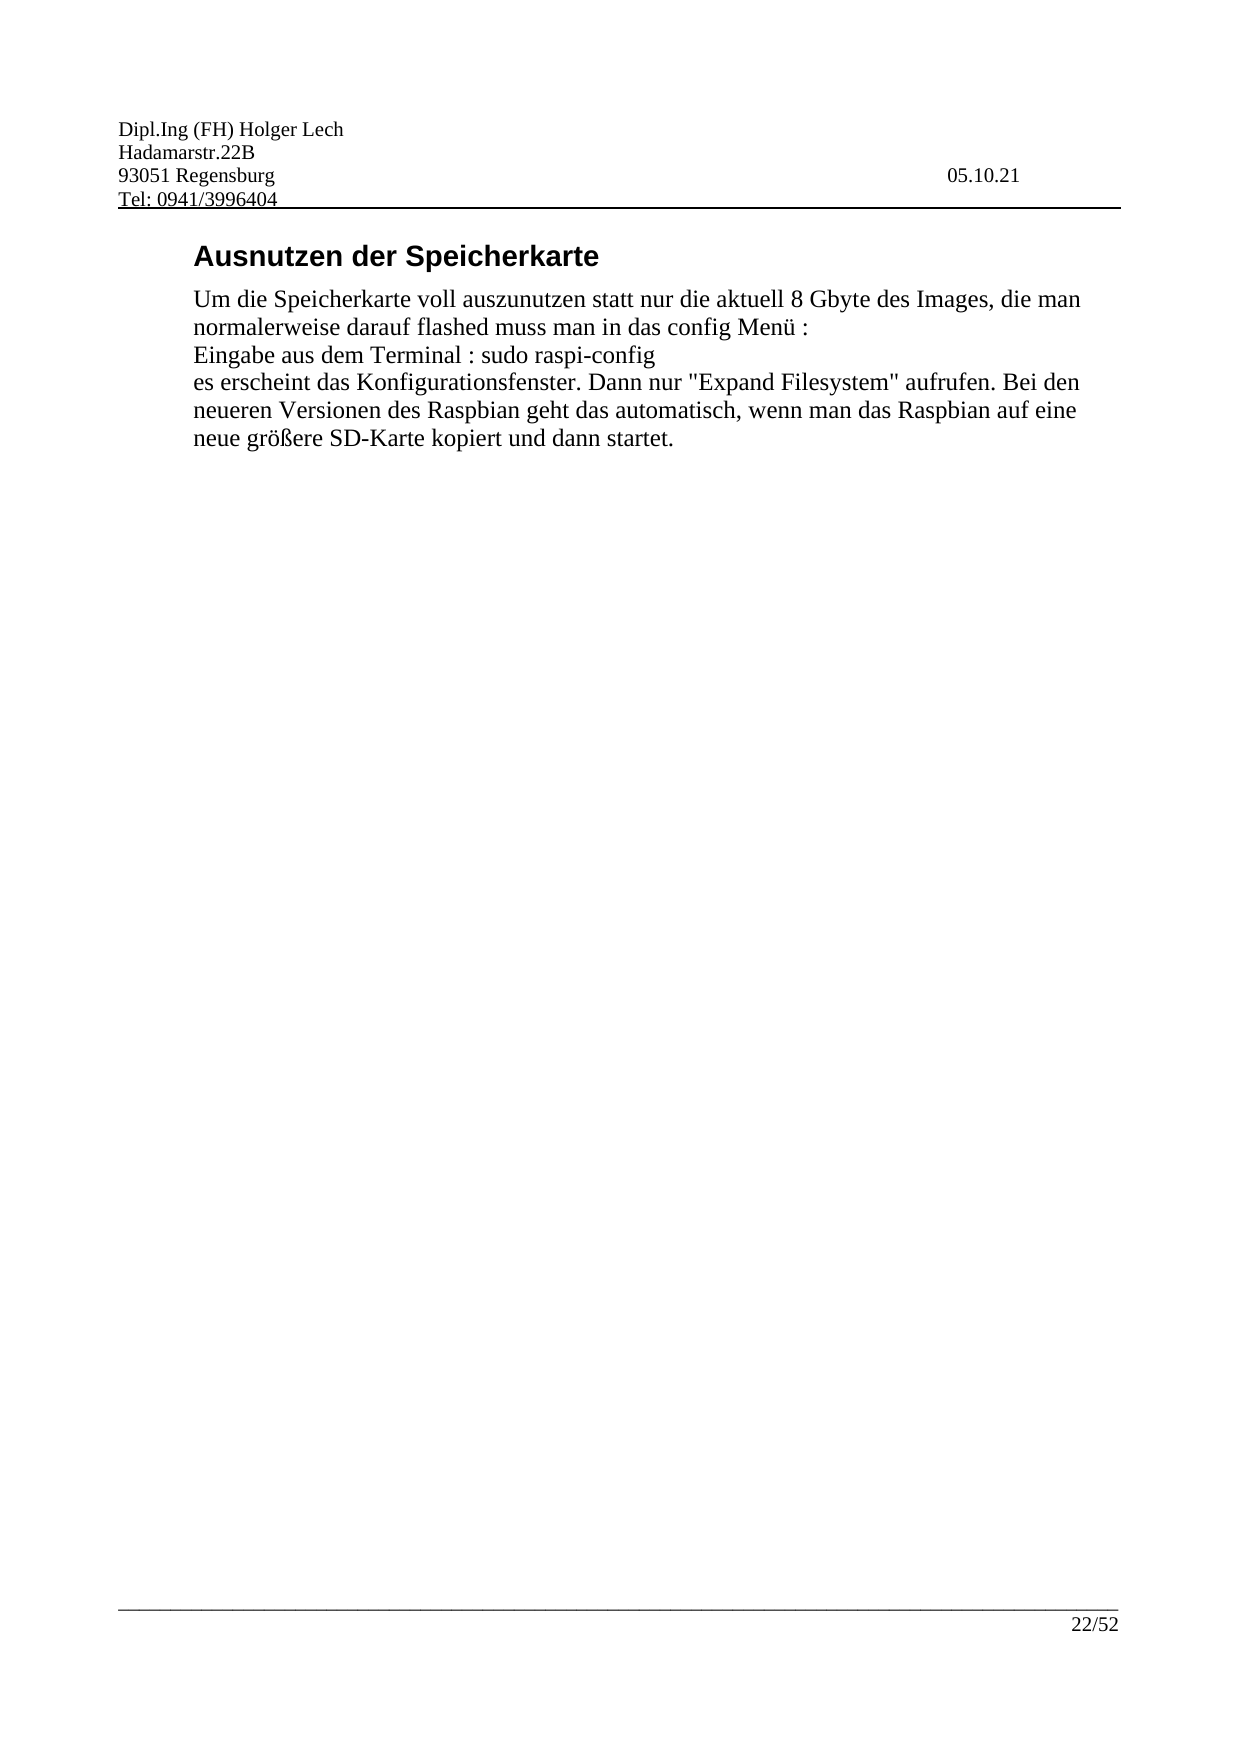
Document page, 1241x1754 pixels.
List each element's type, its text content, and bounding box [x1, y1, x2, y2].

text Um die Speicherkarte voll auszunutzen statt nur die aktuell 8 Gbyte des Images, die man normalerweise darauf flashed muss man in das config Menü : Eingabe aus dem Terminal : sudo raspi-config es erscheint das Konfigurationsfenster. Dann nur "Expand Filesystem" aufrufen. Bei den neueren Versionen des Raspbian geht das automatisch, wenn man das Raspbian auf eine neue größere SD-Karte kopiert und dann startet. [118, 285, 1122, 452]
subtitle Ausnutzen der Speicherkarte [118, 240, 1122, 273]
